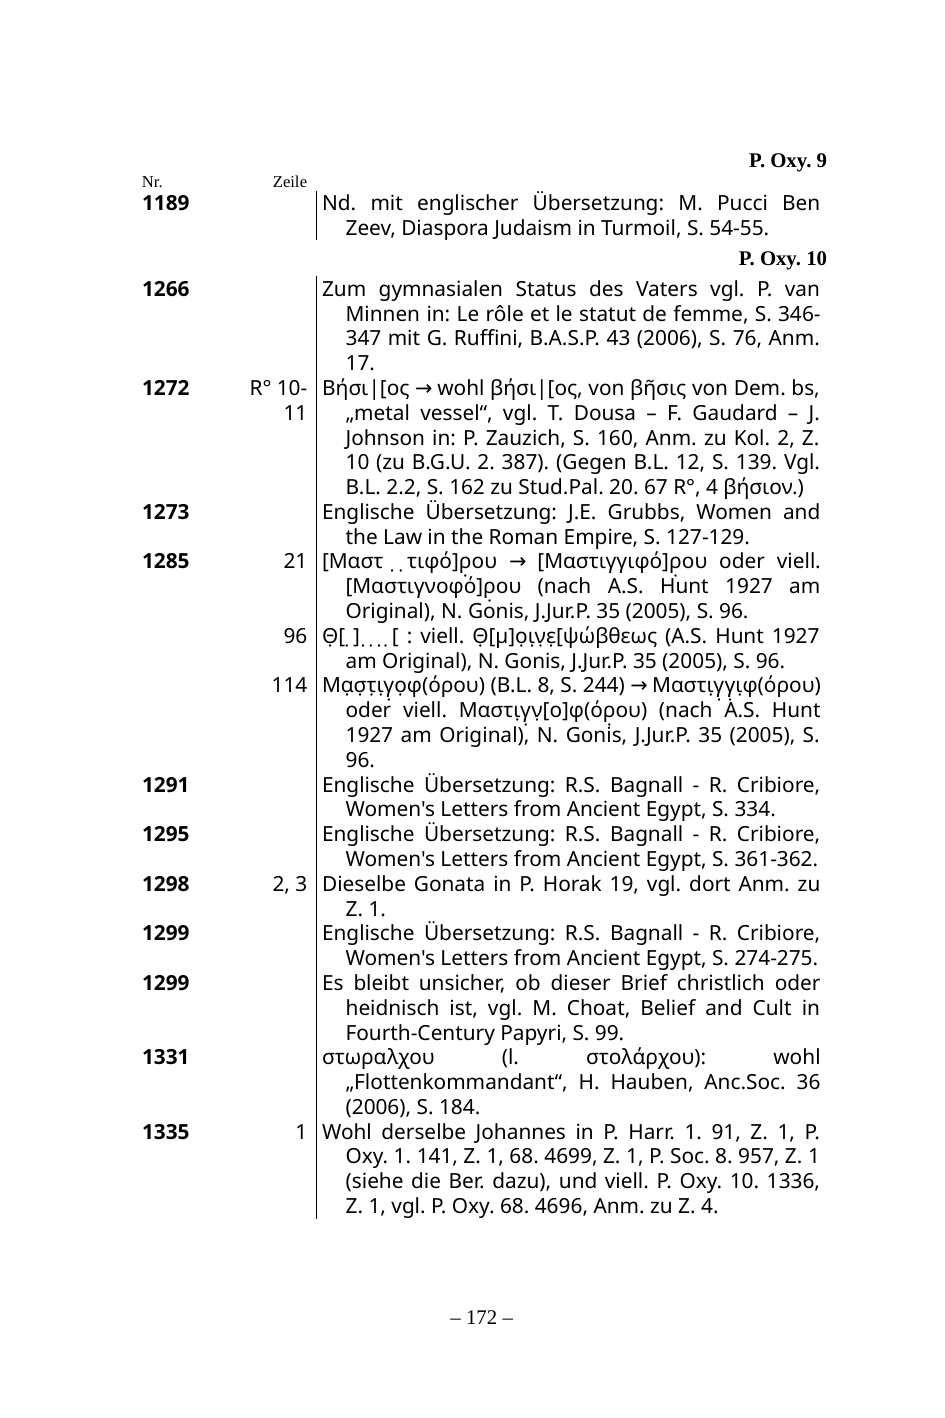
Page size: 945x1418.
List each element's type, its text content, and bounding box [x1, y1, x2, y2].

table_cell 1 [224, 1119, 316, 1218]
table_cell 1189 [136, 191, 316, 240]
subtitle P. Oxy. 10 [136, 246, 827, 270]
table_cell Βήσι|[ος → wohl βήσι|[ος, von βῆσις von Dem. bs, „metal vessel“, vgl. T. Dousa – F. Gaudard – J. Johnson in: P. Zauzich, S. 160, Anm. zu Kol. 2, Z. 10 (zu B.G.U. 2. 387). (Gegen B.L. 12, S. 139. Vgl. B.L. 2.2, S. 162 zu Stud.Pal. 20. 67 R°, 4 βήσιον.) [317, 376, 827, 499]
table_cell Englische Übersetzung: R.S. Bagnall - R. Cribiore, Women's Letters from Ancient Egypt, S. 334. [317, 772, 827, 822]
table_cell Wohl derselbe Johannes in P. Harr. 1. 91, Z. 1, P. Oxy. 1. 141, Z. 1, 68. 4699, Z. 1, P. Soc. 8. 957, Z. 1 (siehe die Ber. dazu), und viell. P. Oxy. 10. 1336, Z. 1, vgl. P. Oxy. 68. 4696, Anm. zu Z. 4. [317, 1119, 827, 1218]
table_cell Dieselbe Gonata in P. Horak 19, vgl. dort Anm. zu Z. 1. [317, 871, 827, 921]
table_cell Nd. mit englischer Übersetzung: M. Pucci Ben Zeev, Diaspora Judaism in Turmoil, S. 54-55. [317, 191, 827, 240]
table_cell 1335 [136, 1119, 224, 1218]
table_cell Es bleibt unsicher, ob dieser Brief christlich oder heidnisch ist, vgl. M. Choat, Belief and Cult in Fourth-Century Papyri, S. 99. [317, 971, 827, 1045]
table_cell 1299 [136, 921, 316, 971]
table_cell 1273 [136, 500, 316, 549]
table_header 1266 [136, 276, 316, 376]
table_cell 1298 [136, 871, 224, 921]
table_cell 1291 [136, 772, 316, 822]
table_cell Englische Übersetzung: R.S. Bagnall - R. Cribiore, Women's Letters from Ancient Egypt, S. 361-362. [317, 822, 827, 871]
table_cell 96 [136, 624, 316, 673]
table_header Zum gymnasialen Status des Vaters vgl. P. van Minnen in: Le rôle et le statut de femme, S. 346-347 mit G. Ruffini, B.A.S.P. 43 (2006), S. 76, Anm. 17. [317, 276, 827, 376]
table_cell Μα̣σ̣τ̣ι̣γ̣ο̣φ(όρου) (B.L. 8, S. 244) → Μαστι̣γ̣γ̣ι̣φ(όρου) oder viell. Μαστι̣γ̣ν̣[ο]φ(όρ̣ου) (nach A.S. Hunt 1927 am Original), N. Gonis, J.Jur.P. 35 (2005), S. 96. [317, 673, 827, 772]
table_cell Θ̣[ ̣] ̣ ̣ ̣ ̣[ : viell. Θ̣[μ]ο̣ι̣ν̣ε̣[ψώβθεως (A.S. Hunt 1927 am Original), N. Gonis, J.Jur.P. 35 (2005), S. 96. [317, 624, 827, 673]
table_cell 21 [224, 549, 316, 623]
table_cell 2, 3 [224, 871, 316, 921]
table_cell Englische Übersetzung: R.S. Bagnall - R. Cribiore, Women's Letters from Ancient Egypt, S. 274-275. [317, 921, 827, 971]
table_cell [Μαστ ̣ ̣τιφό]ρ̣ου → [Μαστιγγιφό]ρ̣ου oder viell. [Μαστιγνοφό]ρ̣ου (nach A.S. Hunt 1927 am Original), N. Gonis, J.Jur.P. 35 (2005), S. 96. [317, 549, 827, 623]
table_cell 1331 [136, 1045, 316, 1119]
table_cell 1295 [136, 822, 316, 871]
table_cell 1272 [136, 376, 224, 499]
table_cell Englische Übersetzung: J.E. Grubbs, Women and the Law in the Roman Empire, S. 127-129. [317, 500, 827, 549]
table_cell 1285 [136, 549, 224, 623]
table_cell 1299 [136, 971, 316, 1045]
table_cell R° 10-11 [224, 376, 316, 499]
table_cell στωραλχου (l. στολάρχου): wohl „Flottenkommandant“, H. Hauben, Anc.Soc. 36 (2006), S. 184. [317, 1045, 827, 1119]
table_cell 114 [136, 673, 316, 772]
